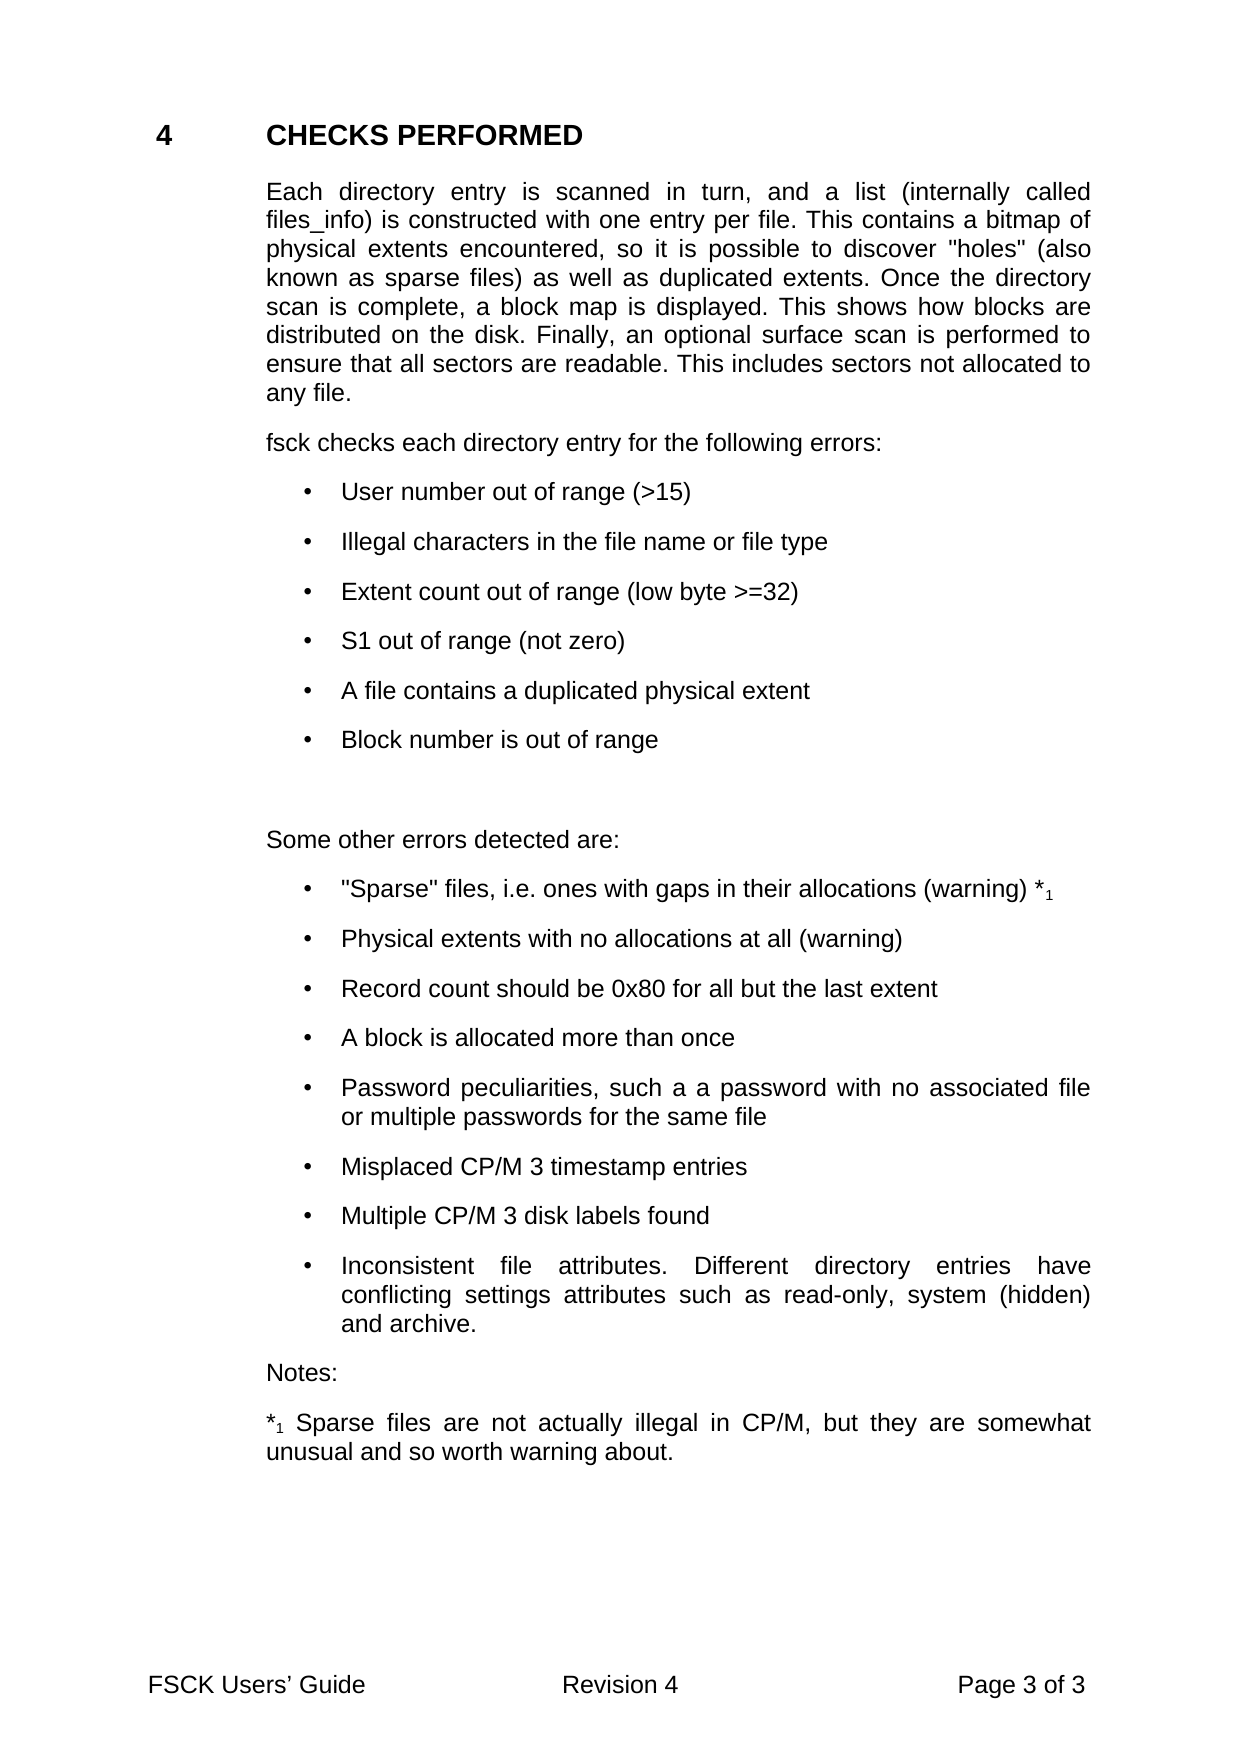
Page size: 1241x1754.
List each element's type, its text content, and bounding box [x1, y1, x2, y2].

list User number out of range (>15) [303, 477, 1092, 506]
text fsck checks each directory entry for the following errors: [266, 427, 1092, 456]
list A block is allocated more than once [303, 1023, 1092, 1052]
text Some other errors detected are: [266, 825, 1092, 853]
text Notes: [266, 1358, 1092, 1387]
text Each directory entry is scanned in turn, and a list (internally called files_info) is constructed with one entry per file. This contains a bitmap of physical extents encountered, so it is possible to discover "holes" (also known as sparse files) as well as duplicated extents. Once the directory scan is complete, a block map is displayed. This shows how blocks are distributed on the disk. Finally, an optional surface scan is performed to ensure that all sectors are readable. This includes sectors not allocated to any file. [266, 177, 1092, 407]
text *1 Sparse files are not actually illegal in CP/M, but they are somewhat unusual and so worth warning about. [266, 1408, 1092, 1465]
list "Sparse" files, i.e. ones with gaps in their allocations (warning) *1 [303, 874, 1092, 903]
list Misplaced CP/M 3 timestamp entries [303, 1152, 1092, 1180]
list Illegal characters in the file name or file type [303, 527, 1092, 556]
list Inconsistent file attributes. Different directory entries have conflicting settings attributes such as read-only, system (hidden) and archive. [303, 1251, 1092, 1337]
list S1 out of range (not zero) [303, 626, 1092, 655]
list Physical extents with no allocations at all (warning) [303, 924, 1092, 953]
subtitle Checks Performed [148, 118, 1092, 152]
list A file contains a duplicated physical extent [303, 676, 1092, 705]
list Password peculiarities, such a a password with no associated file or multiple passwords for the same file [303, 1073, 1092, 1131]
list Multiple CP/M 3 disk labels found [303, 1201, 1092, 1230]
list Record count should be 0x80 for all but the last extent [303, 974, 1092, 1003]
list Extent count out of range (low byte >=32) [303, 576, 1092, 605]
list Block number is out of range [303, 726, 1092, 754]
